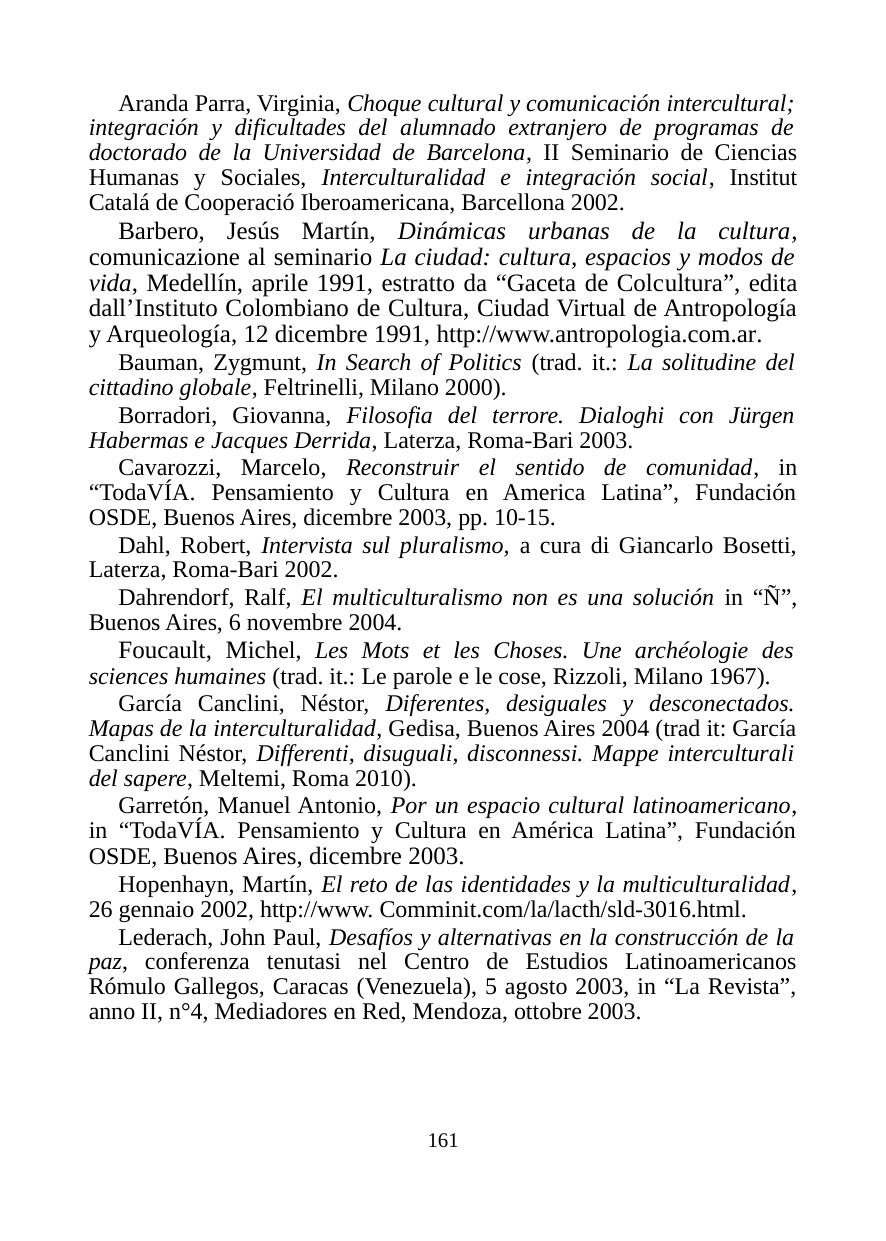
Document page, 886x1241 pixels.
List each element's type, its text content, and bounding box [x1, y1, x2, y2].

text Dahrendorf, Ralf, El multiculturalismo non es una solución in “Ñ”, Buenos Aires, 6 novembre 2004. [88, 583, 797, 636]
text Aranda Parra, Virginia, Choque cultural y comunicación intercultural; integración y dificultades del alumnado extranjero de programas de doctorado de la Universidad de Barcelona, II Seminario de Ciencias Humanas y Sociales, Interculturalidad e integración social, Institut Catalá de Cooperació Iberoamericana, Barcellona 2002. [88, 88, 797, 216]
text Dahl, Robert, Intervista sul pluralismo, a cura di Giancarlo Bosetti, Laterza, Roma-Bari 2002. [88, 531, 797, 583]
text Garretón, Manuel Antonio, Por un espacio cultural latinoamericano, in “TodaVÍA. Pensamiento y Cultura en América Latina”, Fundación OSDE, Buenos Aires, dicembre 2003. [88, 792, 797, 870]
text Bauman, Zygmunt, In Search of Politics (trad. it.: La solitudine del cittadino globale, Feltrinelli, Milano 2000). [88, 348, 797, 401]
text Cavarozzi, Marcelo, Reconstruir el sentido de comunidad, in “TodaVÍA. Pensamiento y Cultura en America Latina”, Fundación OSDE, Buenos Aires, dicembre 2003, pp. 10-15. [88, 453, 797, 531]
text Foucault, Michel, Les Mots et les Choses. Une archéologie des sciences humaines (trad. it.: Le parole e le cose, Rizzoli, Milano 1967). [88, 636, 797, 689]
text García Canclini, Néstor, Diferentes, desiguales y desconectados. Mapas de la interculturalidad, Gedisa, Buenos Aires 2004 (trad it: García Canclini Néstor, Differenti, disuguali, disconnessi. Mappe interculturali del sapere, Meltemi, Roma 2010). [88, 689, 797, 792]
text Lederach, John Paul, Desafíos y alternativas en la construcción de la paz, conferenza tenutasi nel Centro de Estudios Latinoamericanos Rómulo Gallegos, Caracas (Venezuela), 5 agosto 2003, in “La Revista”, anno II, n°4, Mediadores en Red, Mendoza, ottobre 2003. [88, 922, 797, 1025]
text Hopenhayn, Martín, El reto de las identidades y la multiculturalidad, 26 gennaio 2002, http://www. Comminit.com/la/lacth/sld-3016.html. [88, 870, 797, 922]
text Borradori, Giovanna, Filosofia del terrore. Dialoghi con Jürgen Habermas e Jacques Derrida, Laterza, Roma-Bari 2003. [88, 401, 797, 453]
text Barbero, Jesús Martín, Dinámicas urbanas de la cultura, comunicazione al seminario La ciudad: cultura, espacios y modos de vida, Medellín, aprile 1991, estratto da “Gaceta de Colcultura”, edita dall’Instituto Colombiano de Cultura, Ciudad Virtual de Antropología y Arqueología, 12 dicembre 1991, http://www.antropologia.com.ar. [88, 216, 797, 348]
